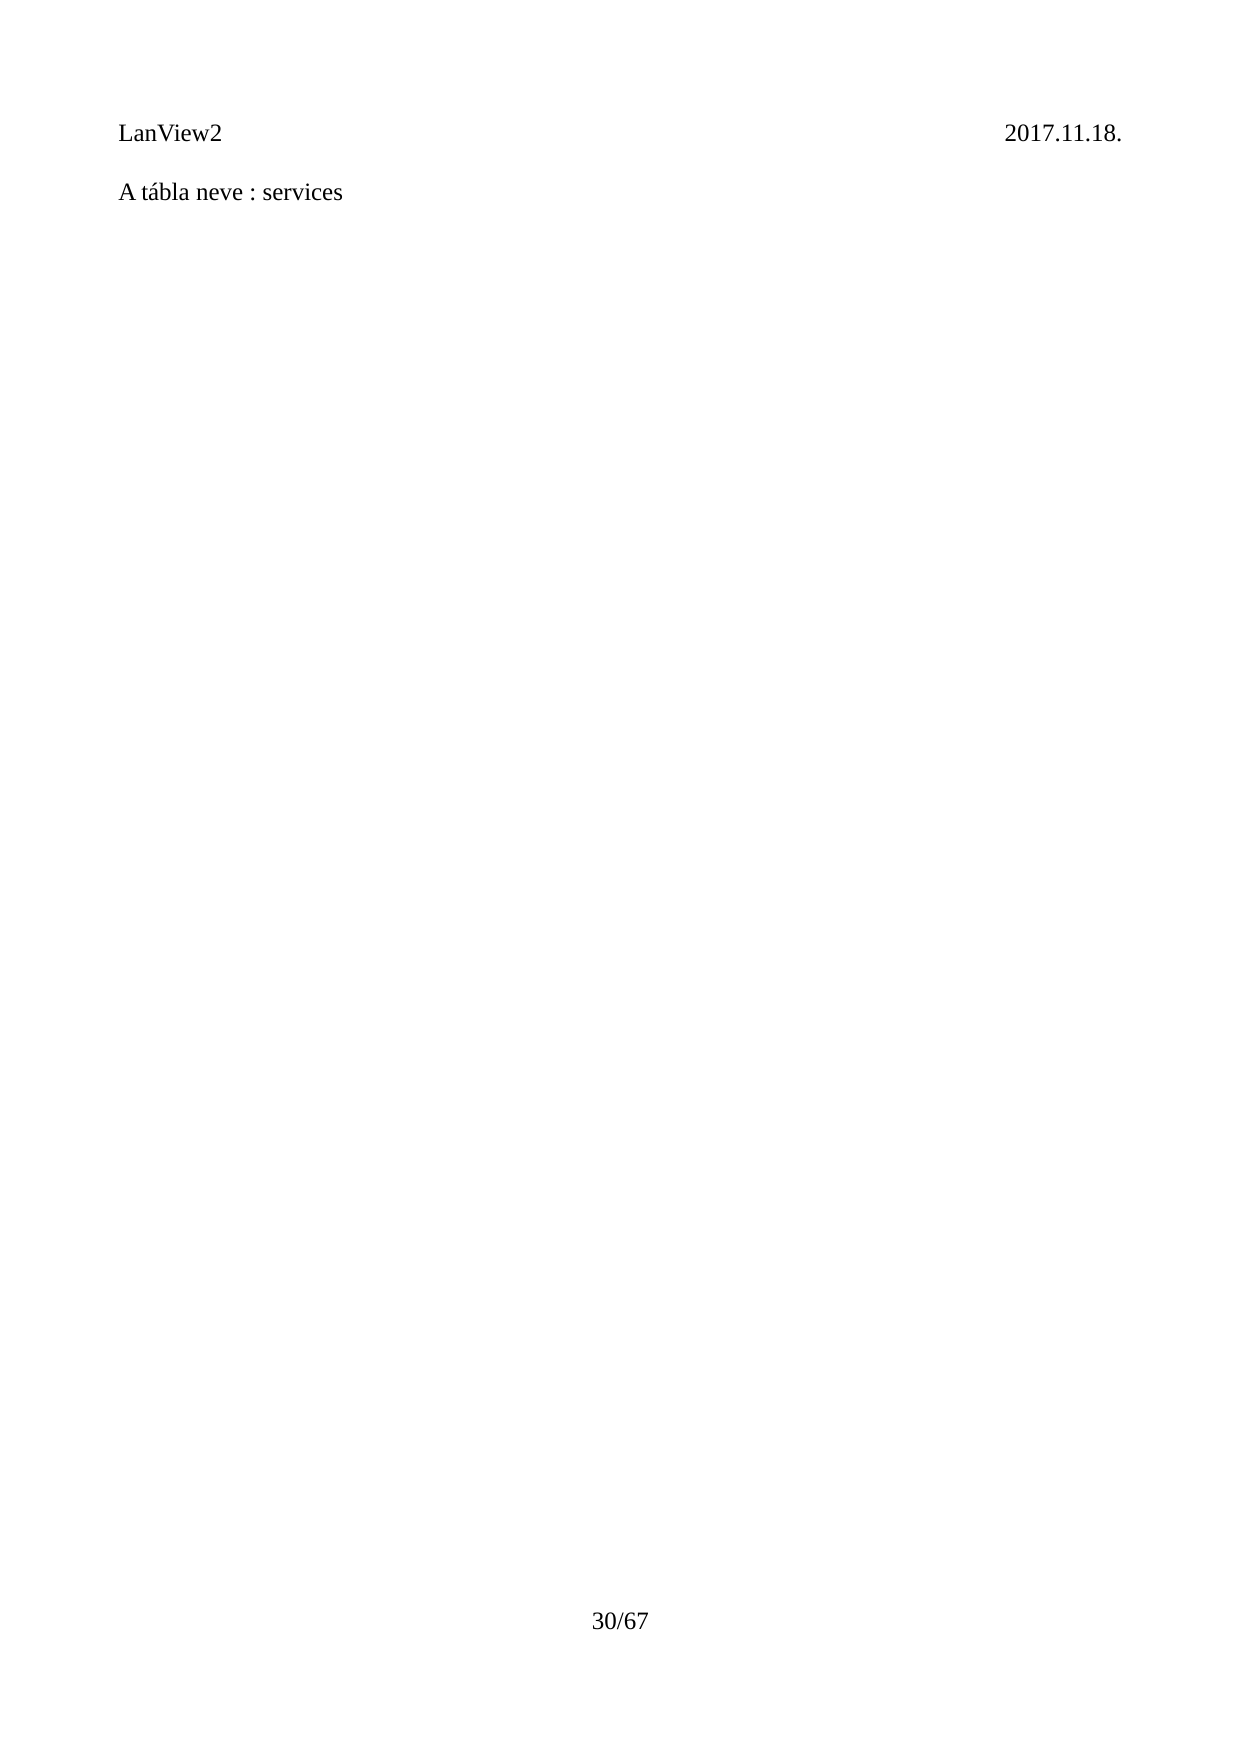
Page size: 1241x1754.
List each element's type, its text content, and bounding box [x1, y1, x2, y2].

text A tábla neve : services [118, 177, 1122, 206]
